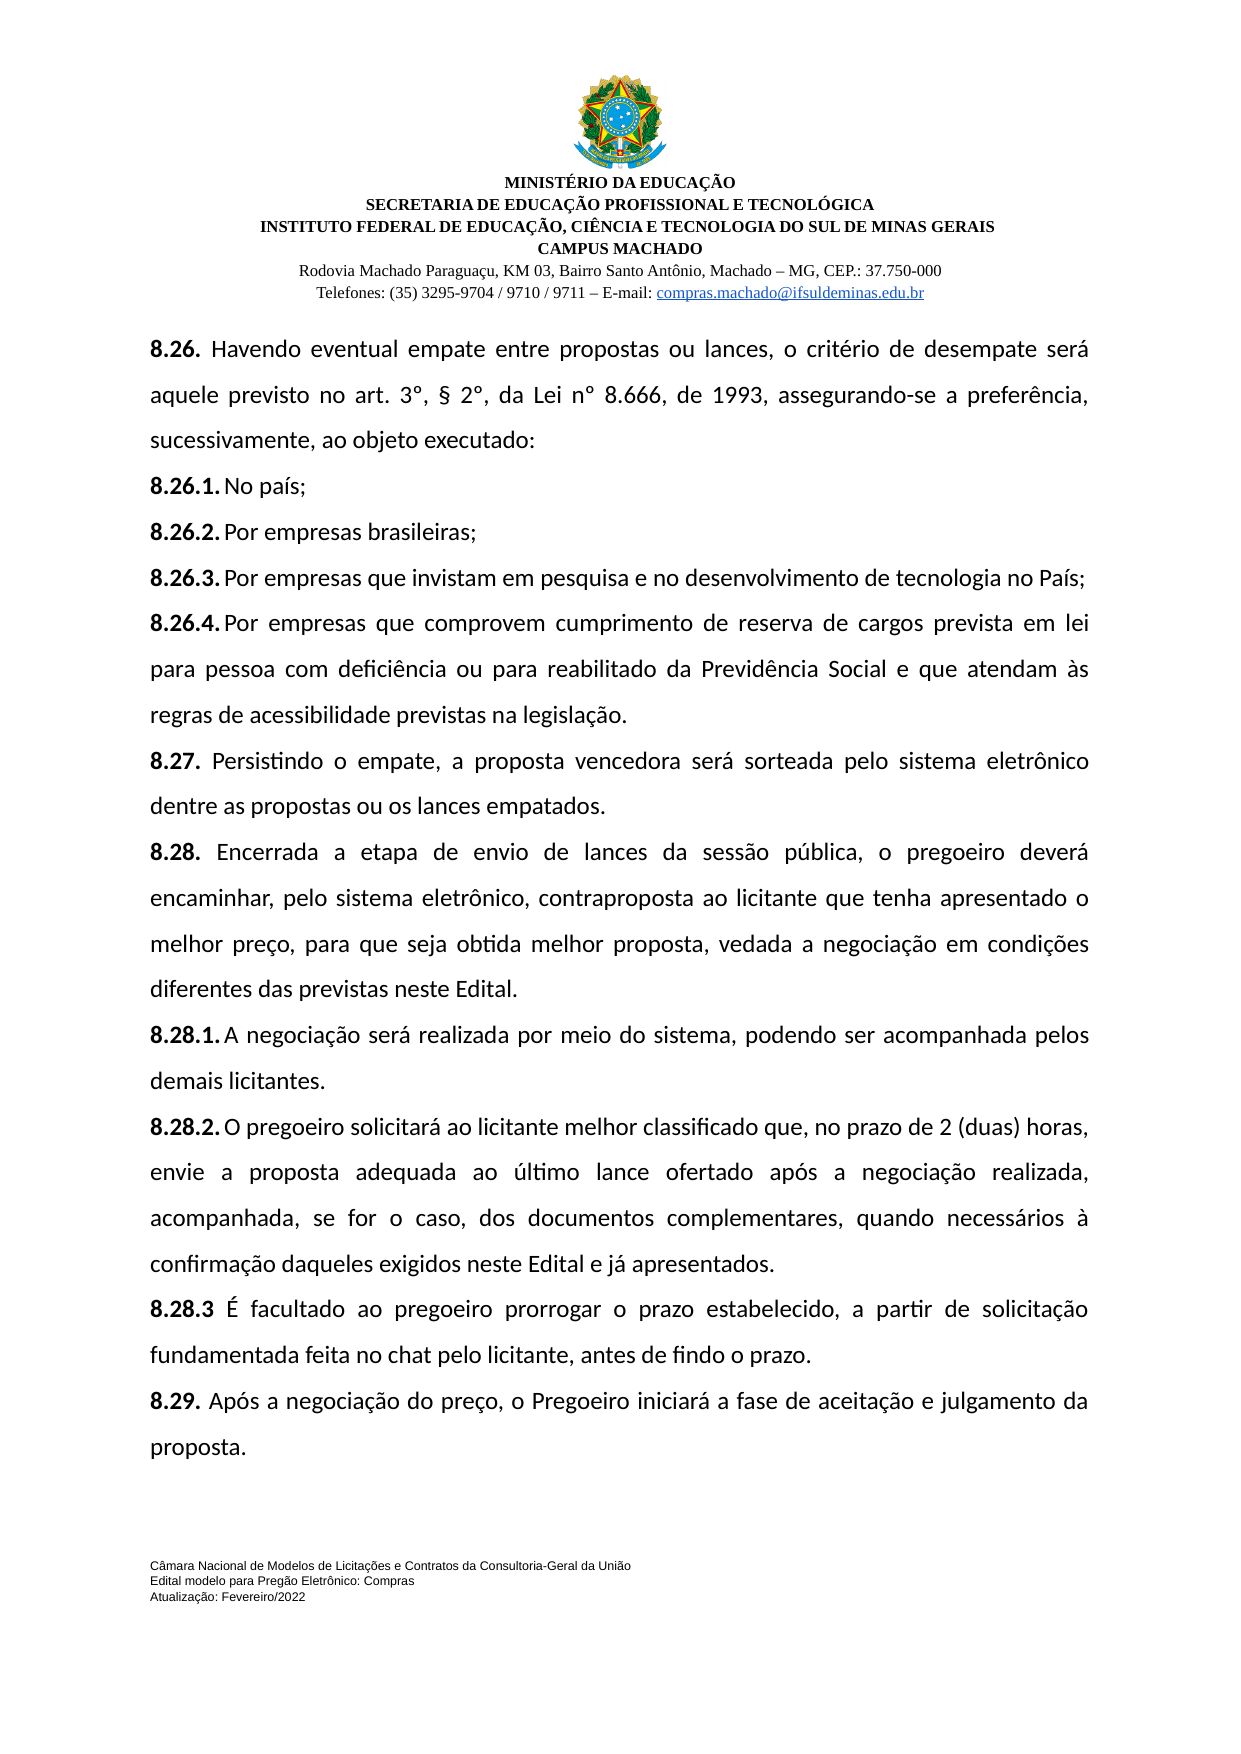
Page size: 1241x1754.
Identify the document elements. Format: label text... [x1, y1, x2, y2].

text 8.26.3. Por empresas que invistam em pesquisa e no desenvolvimento de tecnologia no País; [150, 562, 1090, 592]
picture [613, 164, 628, 169]
text 8.28.2. O pregoeiro solicitará ao licitante melhor classificado que, no prazo de 2 (duas) horas, envie a proposta adequada ao último lance ofertado após a negociação realizada, acompanhada, se for o caso, dos documentos complementares, quando necessários à confirmação daqueles exigidos neste Edital e já apresentados. [150, 1111, 1090, 1278]
text 8.26. Havendo eventual empate entre propostas ou lances, o critério de desempate será aquele previsto no art. 3º, § 2º, da Lei nº 8.666, de 1993, assegurando-se a preferência, sucessivamente, ao objeto executado: [150, 333, 1090, 455]
text 8.26.4. Por empresas que comprovem cumprimento de reserva de cargos prevista em lei para pessoa com deficiência ou para reabilitado da Previdência Social e que atendam às regras de acessibilidade previstas na legislação. [150, 608, 1090, 729]
text 8.26.2. Por empresas brasileiras; [150, 516, 1090, 547]
text 8.28.1. A negociação será realizada por meio do sistema, podendo ser acompanhada pelos demais licitantes. [150, 1019, 1090, 1095]
text 8.29. Após a negociação do preço, o Pregoeiro iniciará a fase de aceitação e julgamento da proposta. [150, 1385, 1090, 1461]
text 8.26.1. No país; [150, 470, 1090, 501]
picture [573, 75, 667, 169]
text 8.28.3 É facultado ao pregoeiro prorrogar o prazo estabelecido, a partir de solicitação fundamentada feita no chat pelo licitante, antes de findo o prazo. [150, 1293, 1090, 1370]
text 8.27. Persistindo o empate, a proposta vencedora será sorteada pelo sistema eletrônico dentre as propostas ou os lances empatados. [150, 745, 1090, 821]
text 8.28. Encerrada a etapa de envio de lances da sessão pública, o pregoeiro deverá encaminhar, pelo sistema eletrônico, contraproposta ao licitante que tenha apresentado o melhor preço, para que seja obtida melhor proposta, vedada a negociação em condições diferentes das previstas neste Edital. [150, 836, 1090, 1004]
picture [639, 150, 650, 156]
